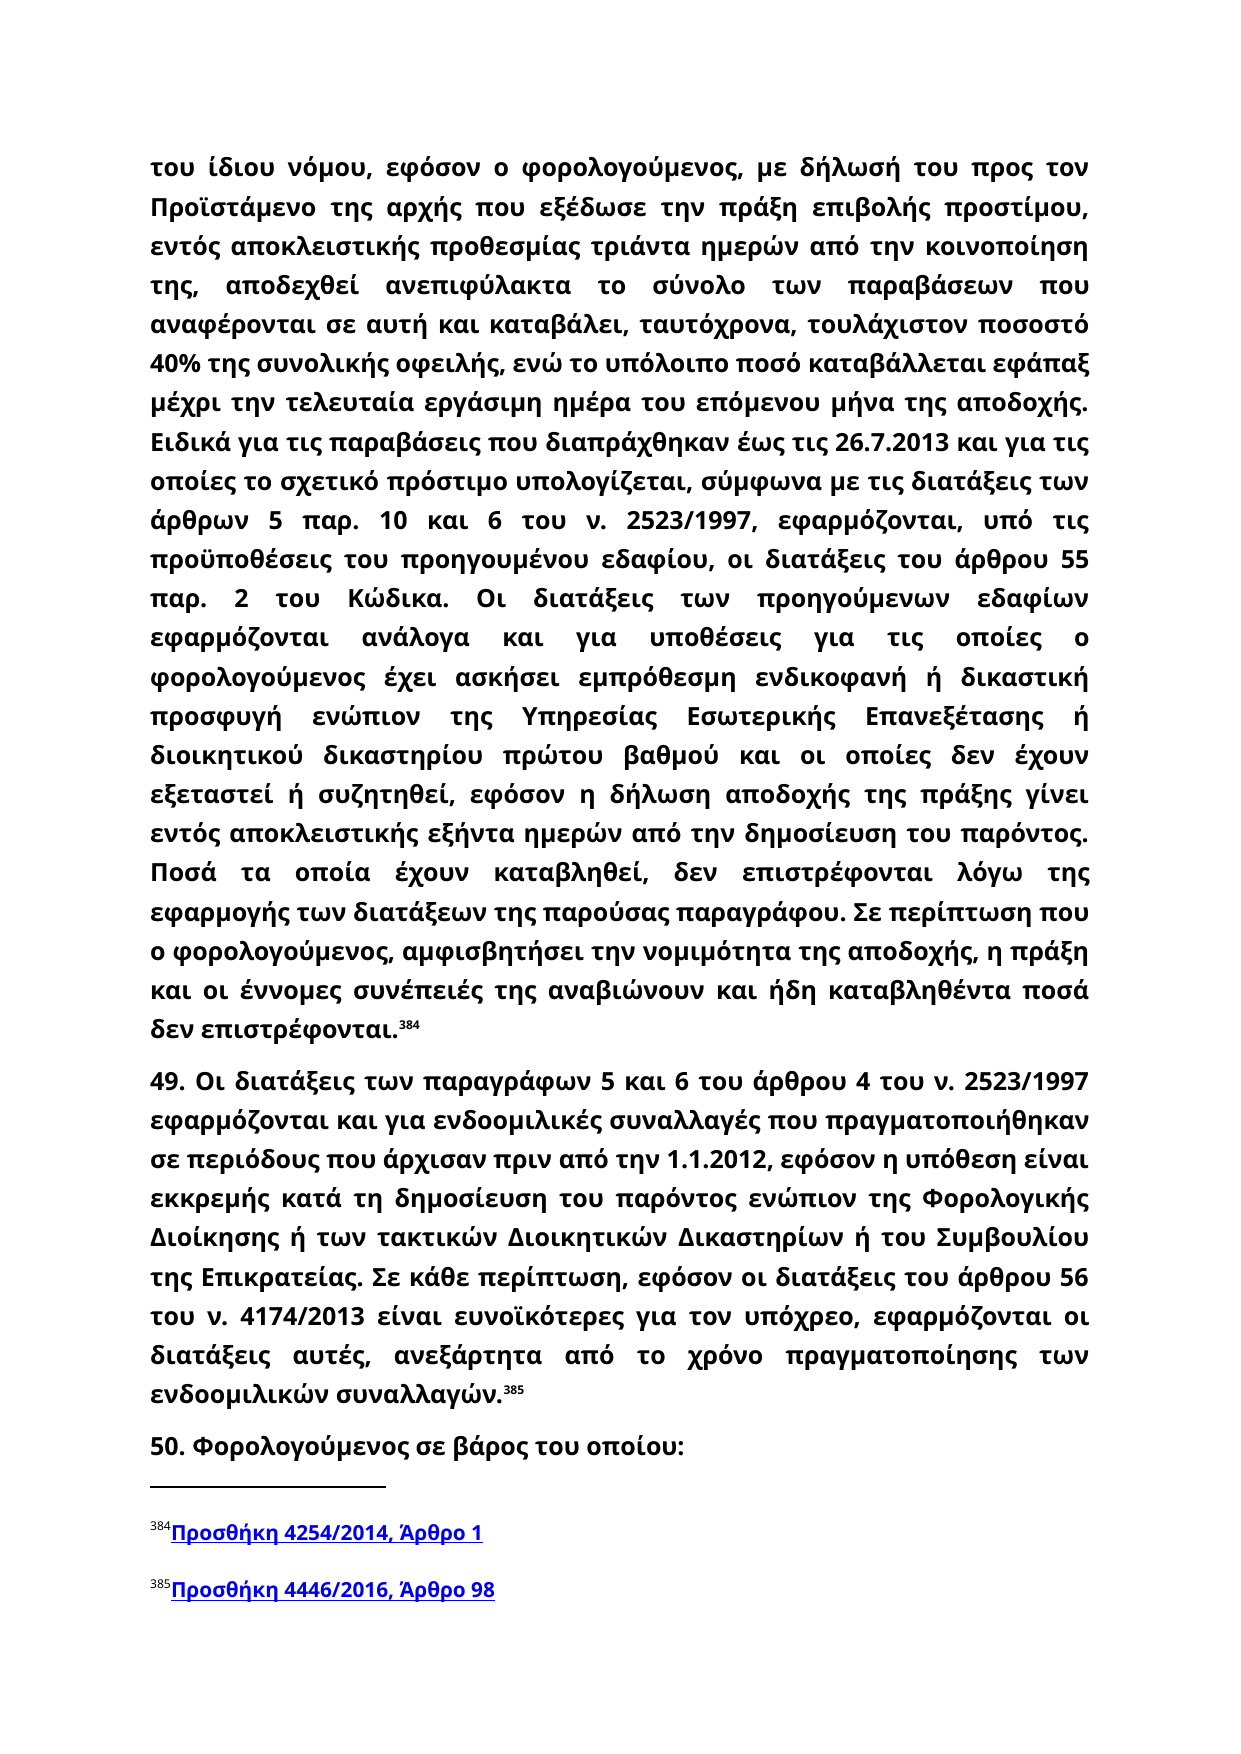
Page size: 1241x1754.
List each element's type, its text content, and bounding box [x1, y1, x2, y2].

text 49. Οι διατάξεις των παραγράφων 5 και 6 του άρθρου 4 του ν. 2523/1997 εφαρμόζονται και για ενδοομιλικές συναλλαγές που πραγματοποιήθηκαν σε περιόδους που άρχισαν πριν από την 1.1.2012, εφόσον η υπόθεση είναι εκκρεμής κατά τη δημοσίευση του παρόντος ενώπιον της Φορολογικής Διοίκησης ή των τακτικών Διοικητικών Δικαστηρίων ή του Συμβουλίου της Επικρατείας. Σε κάθε περίπτωση, εφόσον οι διατάξεις του άρθρου 56 του ν. 4174/2013 είναι ευνοϊκότερες για τον υπόχρεο, εφαρμόζονται οι διατάξεις αυτές, ανεξάρτητα από το χρόνο πραγματοποίησης των ενδοομιλικών συναλλαγών. [150, 1063, 1090, 1411]
text του ίδιου νόμου, εφόσον ο φορολογούμενος, με δήλωσή του προς τον Προϊστάμενο της αρχής που εξέδωσε την πράξη επιβολής προστίμου, εντός αποκλειστικής προθεσμίας τριάντα ημερών από την κοινοποίηση της, αποδεχθεί ανεπιφύλακτα το σύνολο των παραβάσεων που αναφέρονται σε αυτή και καταβάλει, ταυτόχρονα, τουλάχιστον ποσοστό 40% της συνολικής οφειλής, ενώ το υπόλοιπο ποσό καταβάλλεται εφάπαξ μέχρι την τελευταία εργάσιμη ημέρα του επόμενου μήνα της αποδοχής. Ειδικά για τις παραβάσεις που διαπράχθηκαν έως τις 26.7.2013 και για τις οποίες το σχετικό πρόστιμο υπολογίζεται, σύμφωνα με τις διατάξεις των άρθρων 5 παρ. 10 και 6 του ν. 2523/1997, εφαρμόζονται, υπό τις προϋποθέσεις του προηγουμένου εδαφίου, οι διατάξεις του άρθρου 55 παρ. 2 του Κώδικα. Οι διατάξεις των προηγούμενων εδαφίων εφαρμόζονται ανάλογα και για υποθέσεις για τις οποίες ο φορολογούμενος έχει ασκήσει εμπρόθεσμη ενδικοφανή ή δικαστική προσφυγή ενώπιον της Υπηρεσίας Εσωτερικής Επανεξέτασης ή διοικητικού δικαστηρίου πρώτου βαθμού και οι οποίες δεν έχουν εξεταστεί ή συζητηθεί, εφόσον η δήλωση αποδοχής της πράξης γίνει εντός αποκλειστικής εξήντα ημερών από την δημοσίευση του παρόντος. Ποσά τα οποία έχουν καταβληθεί, δεν επιστρέφονται λόγω της εφαρμογής των διατάξεων της παρούσας παραγράφου. Σε περίπτωση που ο φορολογούμενος, αμφισβητήσει την νομιμότητα της αποδοχής, η πράξη και οι έννομες συνέπειές της αναβιώνουν και ήδη καταβληθέντα ποσά δεν επιστρέφονται. [150, 150, 1090, 1046]
text Προσθήκη 4254/2014, Άρθρο 1 [150, 1518, 1090, 1546]
text 50. Φορολογούμενος σε βάρος του οποίου: [150, 1428, 1090, 1462]
text Προσθήκη 4446/2016, Άρθρο 98 [150, 1576, 1090, 1604]
